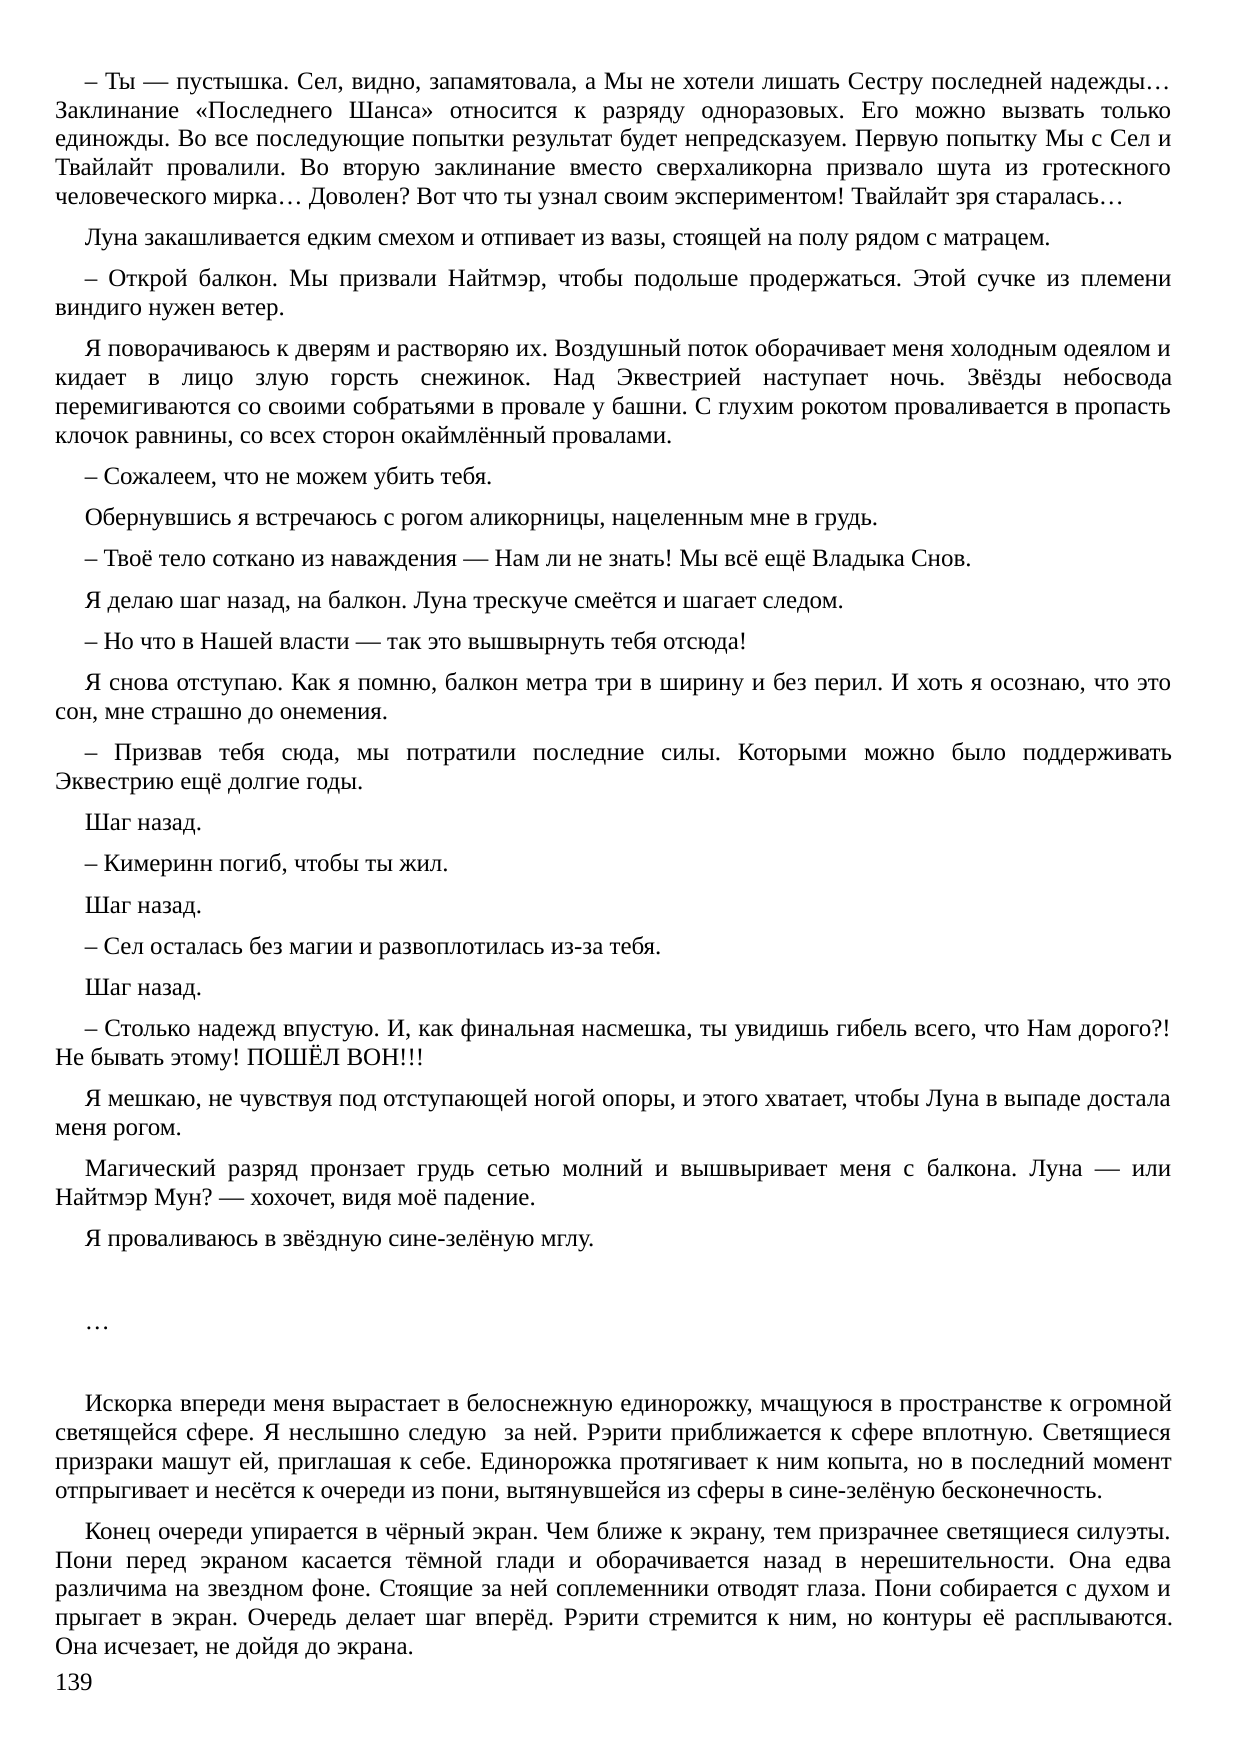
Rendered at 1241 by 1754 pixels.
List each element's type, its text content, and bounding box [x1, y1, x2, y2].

text – Столько надежд впустую. И, как финальная насмешка, ты увидишь гибель всего, что Нам дорого?! Не бывать этому! ПОШЁЛ ВОН!!! [55, 1013, 1173, 1071]
text Я мешкаю, не чувствуя под отступающей ногой опоры, и этого хватает, чтобы Луна в выпаде достала меня рогом. [55, 1083, 1173, 1141]
text Шаг назад. [55, 972, 1173, 1001]
text – Открой балкон. Мы призвали Найтмэр, чтобы подольше продержаться. Этой сучке из племени виндиго нужен ветер. [55, 263, 1173, 321]
text Магический разряд пронзает грудь сетью молний и вышвыривает меня с балкона. Луна — или Найтмэр Мун? — хохочет, видя моё падение. [55, 1153, 1173, 1211]
text … [55, 1306, 1173, 1335]
text – Но что в Нашей власти — так это вышвырнуть тебя отсюда! [55, 626, 1173, 655]
text Конец очереди упирается в чёрный экран. Чем ближе к экрану, тем призрачнее светящиеся силуэты. Пони перед экраном касается тёмной глади и оборачивается назад в нерешительности. Она едва различима на звездном фоне. Стоящие за ней соплеменники отводят глаза. Пони собирается с духом и прыгает в экран. Очередь делает шаг вперёд. Рэрити стремится к ним, но контуры её расплываются. Она исчезает, не дойдя до экрана. [55, 1516, 1173, 1660]
text Шаг назад. [55, 807, 1173, 836]
text – Ты — пустышка. Сел, видно, запамятовала, а Мы не хотели лишать Сестру последней надежды… Заклинание «Последнего Шанса» относится к разряду одноразовых. Его можно вызвать только единожды. Во все последующие попытки результат будет непредсказуем. Первую попытку Мы с Сел и Твайлайт провалили. Во вторую заклинание вместо сверхаликорна призвало шута из гротескного человеческого мирка… Доволен? Вот что ты узнал своим экспериментом! Твайлайт зря старалась… [55, 66, 1173, 210]
text Я делаю шаг назад, на балкон. Луна трескуче смеётся и шагает следом. [55, 585, 1173, 613]
text Я поворачиваюсь к дверям и растворяю их. Воздушный поток оборачивает меня холодным одеялом и кидает в лицо злую горсть снежинок. Над Эквестрией наступает ночь. Звёзды небосвода перемигиваются со своими собратьями в провале у башни. С глухим рокотом проваливается в пропасть клочок равнины, со всех сторон окаймлённый провалами. [55, 333, 1173, 448]
text – Призвав тебя сюда, мы потратили последние силы. Которыми можно было поддерживать Эквестрию ещё долгие годы. [55, 737, 1173, 795]
text Искорка впереди меня вырастает в белоснежную единорожку, мчащуюся в пространстве к огромной светящейся сфере. Я неслышно следую за ней. Рэрити приближается к сфере вплотную. Светящиеся призраки машут ей, приглашая к себе. Единорожка протягивает к ним копыта, но в последний момент отпрыгивает и несётся к очереди из пони, вытянувшейся из сферы в сине-зелёную бесконечность. [55, 1388, 1173, 1503]
text Шаг назад. [55, 890, 1173, 918]
text Я снова отступаю. Как я помню, балкон метра три в ширину и без перил. И хоть я осознаю, что это сон, мне страшно до онемения. [55, 667, 1173, 725]
text – Сожалеем, что не можем убить тебя. [55, 461, 1173, 490]
text Обернувшись я встречаюсь с рогом аликорницы, нацеленным мне в грудь. [55, 502, 1173, 531]
text – Твоё тело соткано из наваждения — Нам ли не знать! Мы всё ещё Владыка Снов. [55, 543, 1173, 572]
text – Кимеринн погиб, чтобы ты жил. [55, 848, 1173, 877]
text Луна закашливается едким смехом и отпивает из вазы, стоящей на полу рядом с матрацем. [55, 222, 1173, 251]
text Я проваливаюсь в звёздную сине-зелёную мглу. [55, 1223, 1173, 1252]
text – Сел осталась без магии и развоплотилась из-за тебя. [55, 931, 1173, 960]
